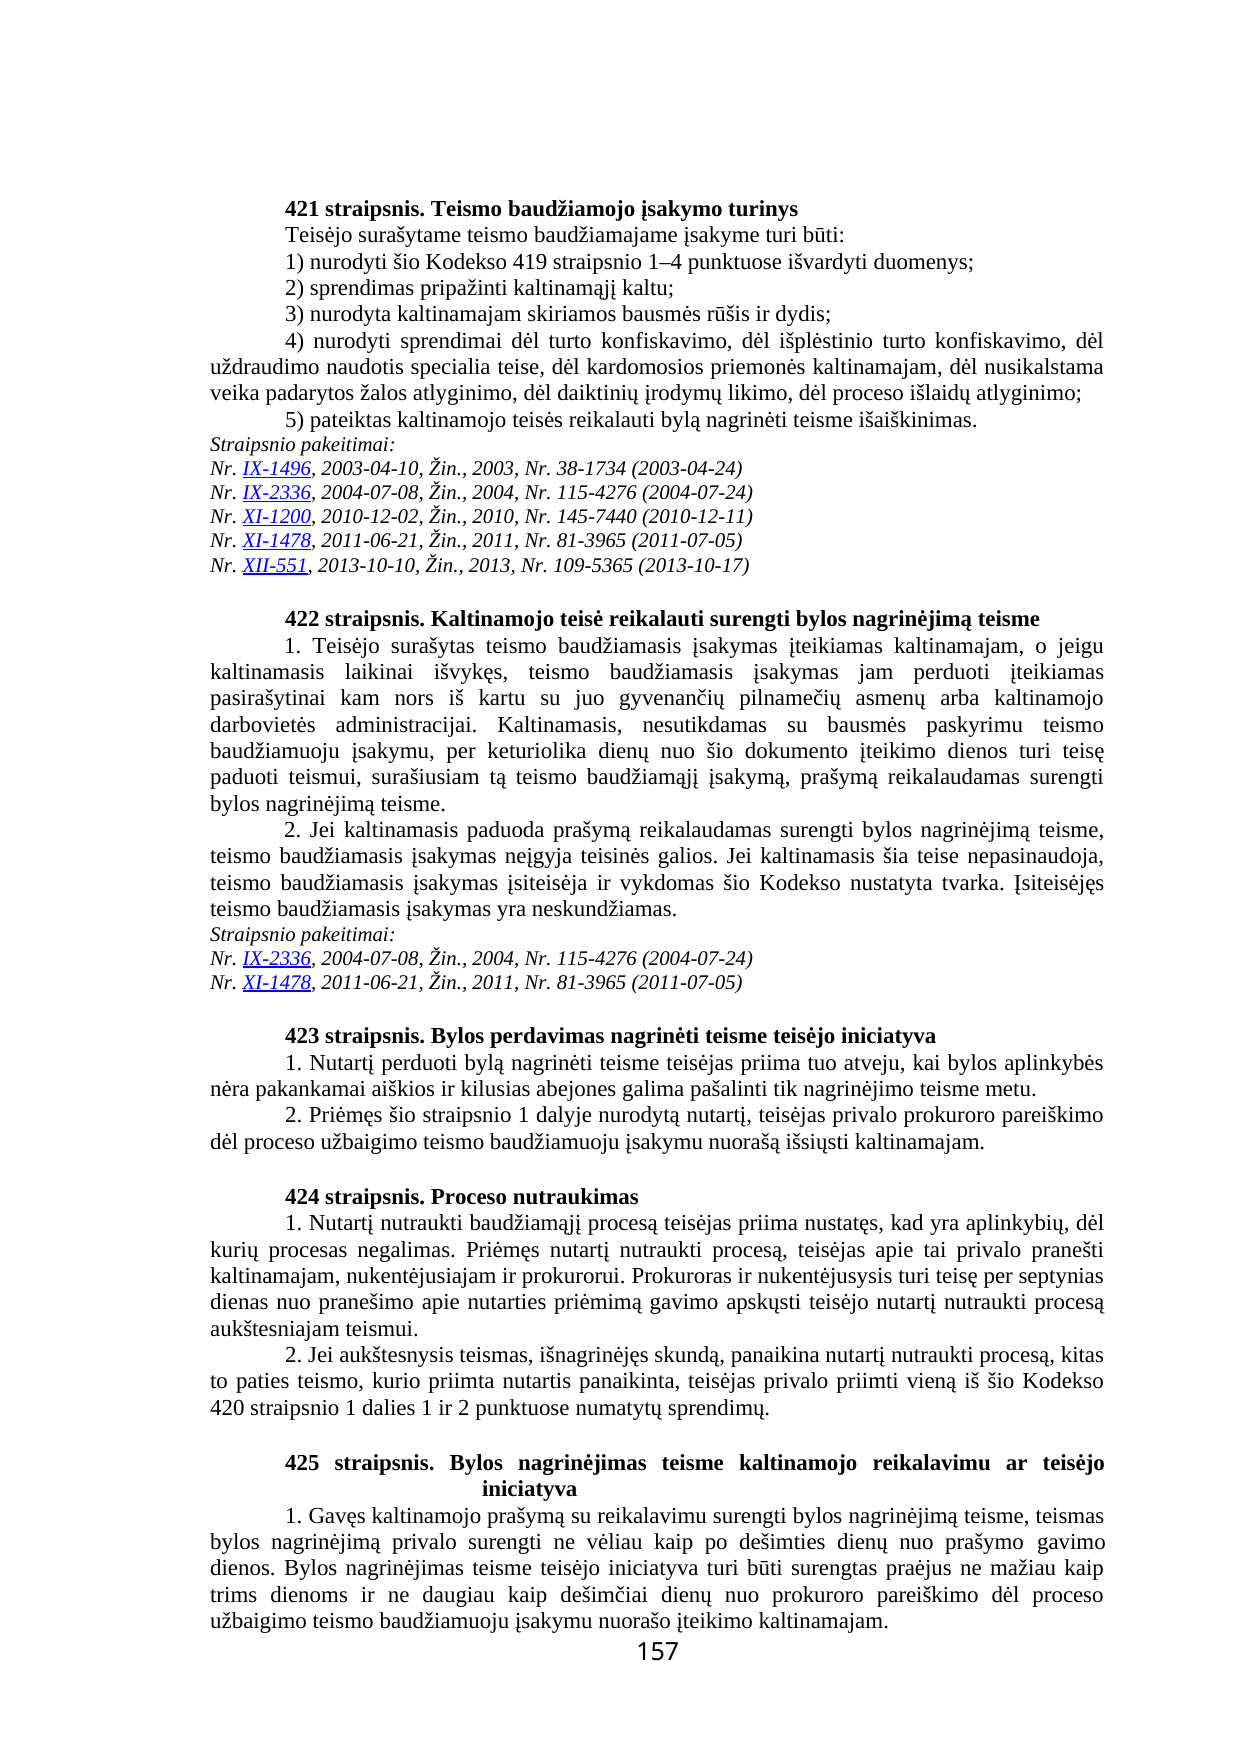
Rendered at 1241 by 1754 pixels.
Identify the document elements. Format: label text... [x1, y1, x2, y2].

text Nr. XII-551, 2013-10-10, Žin., 2013, Nr. 109-5365 (2013-10-17) [210, 552, 1106, 577]
text 3) nurodyta kaltinamajam skiriamos bausmės rūšis ir dydis; [210, 300, 1106, 327]
text 423 straipsnis. Bylos perdavimas nagrinėti teisme teisėjo iniciatyva [210, 1022, 1106, 1049]
text Nr. XI-1478, 2011-06-21, Žin., 2011, Nr. 81-3965 (2011-07-05) [210, 528, 1106, 552]
text 2) sprendimas pripažinti kaltinamąjį kaltu; [210, 274, 1106, 300]
text 2. Jei aukštesnysis teismas, išnagrinėjęs skundą, panaikina nutartį nutraukti procesą, kitas to paties teismo, kurio priimta nutartis panaikinta, teisėjas privalo priimti vieną iš šio Kodekso 420 straipsnio 1 dalies 1 ir 2 punktuose numatytų sprendimų. [210, 1341, 1106, 1420]
text Nr. XI-1478, 2011-06-21, Žin., 2011, Nr. 81-3965 (2011-07-05) [210, 970, 1106, 994]
text Teisėjo surašytame teismo baudžiamajame įsakyme turi būti: [210, 221, 1106, 248]
text 1) nurodyti šio Kodekso 419 straipsnio 1–4 punktuose išvardyti duomenys; [210, 248, 1106, 274]
text 4) nurodyti sprendimai dėl turto konfiskavimo, dėl išplėstinio turto konfiskavimo, dėl uždraudimo naudotis specialia teise, dėl kardomosios priemonės kaltinamajam, dėl nusikalstama veika padarytos žalos atlyginimo, dėl daiktinių įrodymų likimo, dėl proceso išlaidų atlyginimo; [210, 327, 1106, 406]
text 1. Gavęs kaltinamojo prašymą su reikalavimu surengti bylos nagrinėjimą teisme, teismas bylos nagrinėjimą privalo surengti ne vėliau kaip po dešimties dienų nuo prašymo gavimo dienos. Bylos nagrinėjimas teisme teisėjo iniciatyva turi būti surengtas praėjus ne mažiau kaip trims dienoms ir ne daugiau kaip dešimčiai dienų nuo prokuroro pareiškimo dėl proceso užbaigimo teismo baudžiamuoju įsakymu nuorašo įteikimo kaltinamajam. [210, 1502, 1106, 1633]
text 425 straipsnis. Bylos nagrinėjimas teisme kaltinamojo reikalavimu ar teisėjo iniciatyva [285, 1449, 1106, 1502]
text 1. Nutartį perduoti bylą nagrinėti teisme teisėjas priima tuo atveju, kai bylos aplinkybės nėra pakankamai aiškios ir kilusias abejones galima pašalinti tik nagrinėjimo teisme metu. [210, 1049, 1106, 1102]
text 422 straipsnis. Kaltinamojo teisė reikalauti surengti bylos nagrinėjimą teisme [285, 605, 1106, 632]
text Nr. IX-1496, 2003-04-10, Žin., 2003, Nr. 38-1734 (2003-04-24) [210, 456, 1106, 480]
text 1. Teisėjo surašytas teismo baudžiamasis įsakymas įteikiamas kaltinamajam, o jeigu kaltinamasis laikinai išvykęs, teismo baudžiamasis įsakymas jam perduoti įteikiamas pasirašytinai kam nors iš kartu su juo gyvenančių pilnamečių asmenų arba kaltinamojo darbovietės administracijai. Kaltinamasis, nesutikdamas su bausmės paskyrimu teismo baudžiamuoju įsakymu, per keturiolika dienų nuo šio dokumento įteikimo dienos turi teisę paduoti teismui, surašiusiam tą teismo baudžiamąjį įsakymą, prašymą reikalaudamas surengti bylos nagrinėjimą teisme. [210, 632, 1106, 816]
text Straipsnio pakeitimai: [210, 922, 1106, 946]
text 2. Jei kaltinamasis paduoda prašymą reikalaudamas surengti bylos nagrinėjimą teisme, teismo baudžiamasis įsakymas neįgyja teisinės galios. Jei kaltinamasis šia teise nepasinaudoja, teismo baudžiamasis įsakymas įsiteisėja ir vykdomas šio Kodekso nustatyta tvarka. Įsiteisėjęs teismo baudžiamasis įsakymas yra neskundžiamas. [210, 816, 1106, 922]
text 2. Priėmęs šio straipsnio 1 dalyje nurodytą nutartį, teisėjas privalo prokuroro pareiškimo dėl proceso užbaigimo teismo baudžiamuoju įsakymu nuorašą išsiųsti kaltinamajam. [210, 1102, 1106, 1154]
text 424 straipsnis. Proceso nutraukimas [285, 1183, 1106, 1209]
text Nr. IX-2336, 2004-07-08, Žin., 2004, Nr. 115-4276 (2004-07-24) [210, 946, 1106, 970]
text Nr. IX-2336, 2004-07-08, Žin., 2004, Nr. 115-4276 (2004-07-24) [210, 480, 1106, 504]
text 5) pateiktas kaltinamojo teisės reikalauti bylą nagrinėti teisme išaiškinimas. [210, 406, 1106, 432]
text Nr. XI-1200, 2010-12-02, Žin., 2010, Nr. 145-7440 (2010-12-11) [210, 504, 1106, 528]
text Straipsnio pakeitimai: [210, 432, 1106, 456]
text 1. Nutartį nutraukti baudžiamąjį procesą teisėjas priima nustatęs, kad yra aplinkybių, dėl kurių procesas negalimas. Priėmęs nutartį nutraukti procesą, teisėjas apie tai privalo pranešti kaltinamajam, nukentėjusiajam ir prokurorui. Prokuroras ir nukentėjusysis turi teisę per septynias dienas nuo pranešimo apie nutarties priėmimą gavimo apskųsti teisėjo nutartį nutraukti procesą aukštesniajam teismui. [210, 1209, 1106, 1341]
text 421 straipsnis. Teismo baudžiamojo įsakymo turinys [210, 195, 1106, 221]
